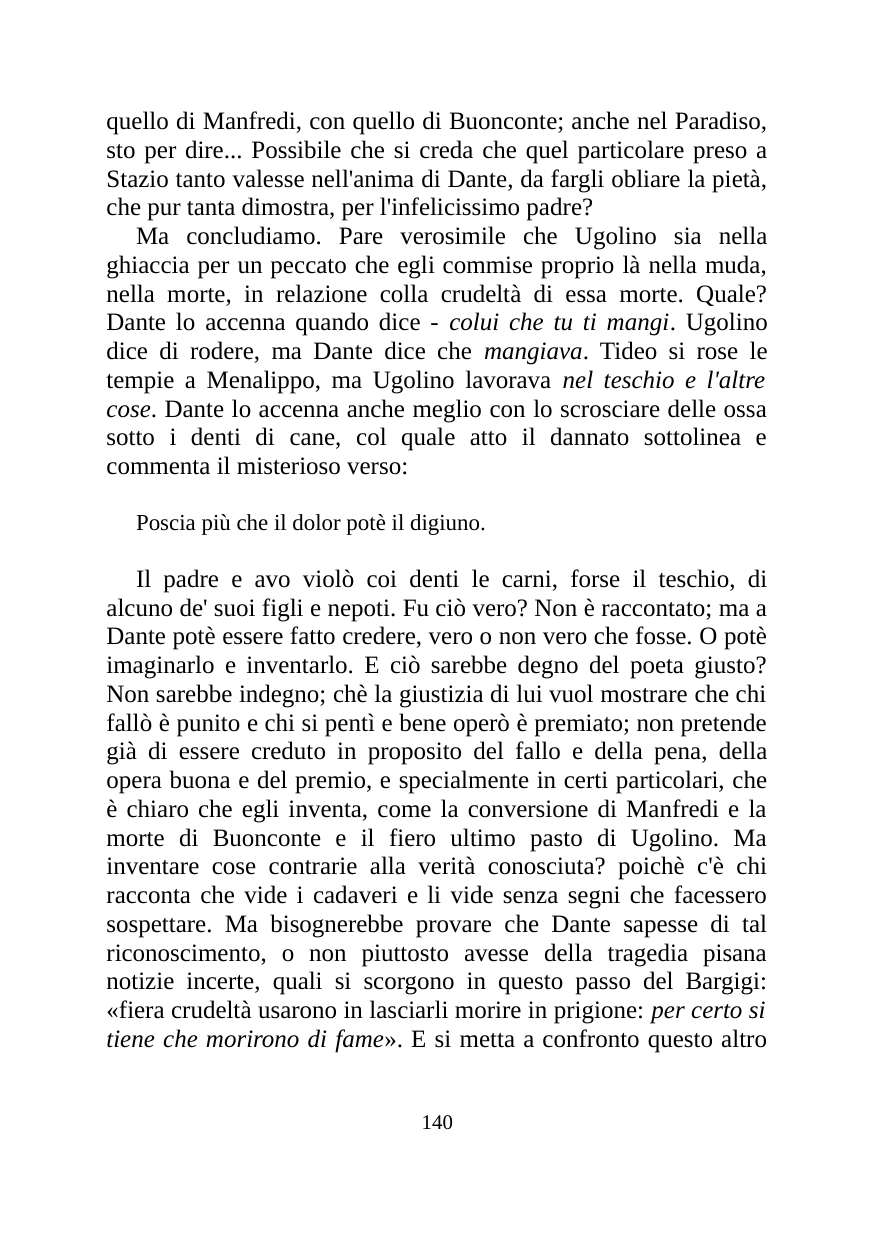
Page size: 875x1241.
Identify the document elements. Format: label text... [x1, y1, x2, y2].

text Il padre e avo violò coi denti le carni, forse il teschio, di alcuno de' suoi figli e nepoti. Fu ciò vero? Non è raccontato; ma a Dante potè essere fatto credere, vero o non vero che fosse. O potè imaginarlo e inventarlo. E ciò sarebbe degno del poeta giusto? Non sarebbe indegno; chè la giustizia di lui vuol mostrare che chi fallò è punito e chi si pentì e bene operò è premiato; non pretende già di essere creduto in proposito del fallo e della pena, della opera buona e del premio, e specialmente in certi particolari, che è chiaro che egli inventa, come la conversione di Manfredi e la morte di Buonconte e il fiero ultimo pasto di Ugolino. Ma inventare cose contrarie alla verità conosciuta? poichè c'è chi racconta che vide i cadaveri e li vide senza segni che facessero sospettare. Ma bisognerebbe provare che Dante sapesse di tal riconoscimento, o non piuttosto avesse della tragedia pisana notizie incerte, quali si scorgono in questo passo del Bargigi: «fiera crudeltà usarono in lasciarli morire in prigione: per certo si tiene che morirono di fame». E si metta a confronto questo altro [106, 564, 768, 1053]
text Poscia più che il dolor potè il digiuno. [106, 509, 768, 535]
text Ma concludiamo. Pare verosimile che Ugolino sia nella ghiaccia per un peccato che egli commise proprio là nella muda, nella morte, in relazione colla crudeltà di essa morte. Quale? Dante lo accenna quando dice - colui che tu ti mangi. Ugolino dice di rodere, ma Dante dice che mangiava. Tideo si rose le tempie a Menalippo, ma Ugolino lavorava nel teschio e l'altre cose. Dante lo accenna anche meglio con lo scrosciare delle ossa sotto i denti di cane, col quale atto il dannato sottolinea e commenta il misterioso verso: [106, 221, 768, 480]
text quello di Manfredi, con quello di Buonconte; anche nel Paradiso, sto per dire... Possibile che si creda che quel particolare preso a Stazio tanto valesse nell'anima di Dante, da fargli obliare la pietà, che pur tanta dimostra, per l'infelicissimo padre? [106, 106, 768, 221]
